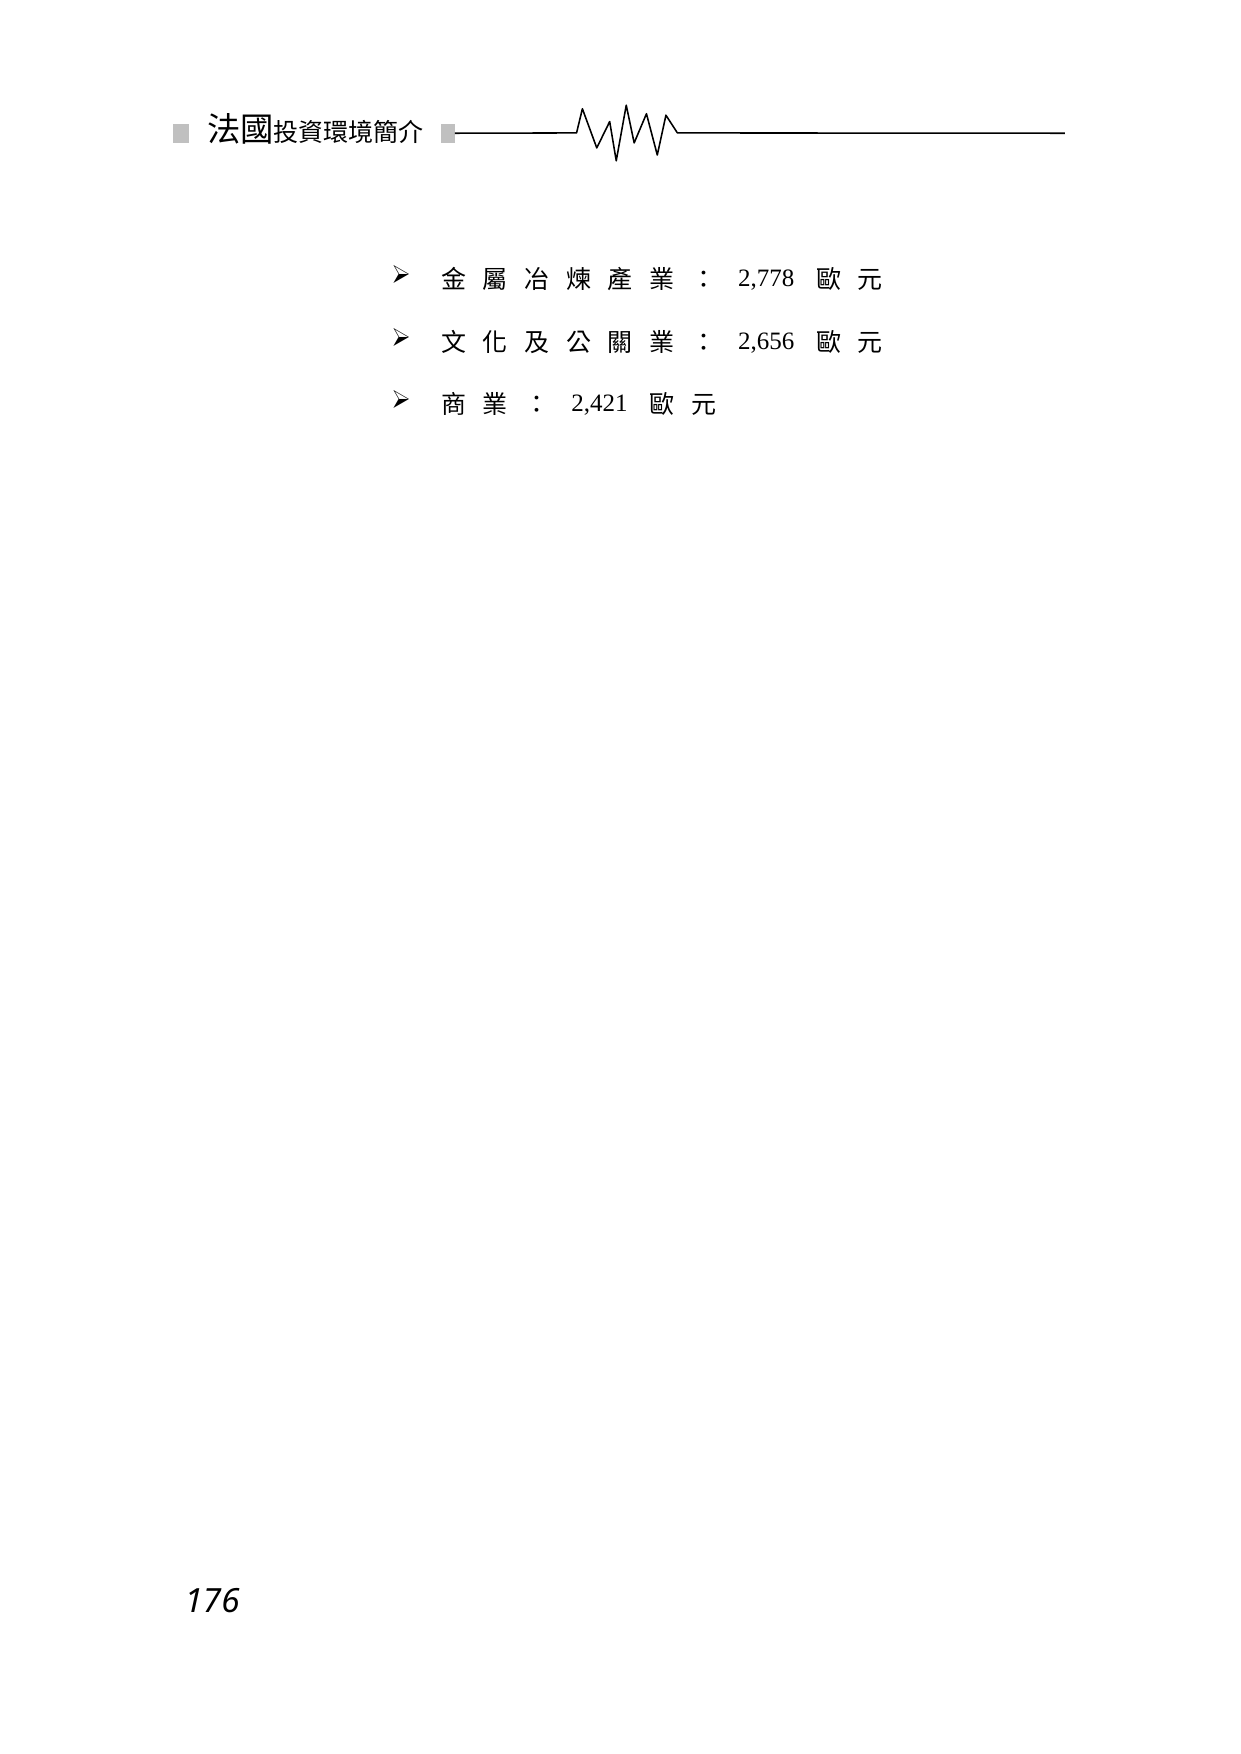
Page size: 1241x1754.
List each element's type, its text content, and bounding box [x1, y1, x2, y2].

list 文化及公關業：2,656歐元 [358, 299, 1058, 361]
list 金屬冶煉產業：2,778歐元 [358, 236, 1058, 299]
list 商業：2,421歐元 [358, 361, 1058, 424]
